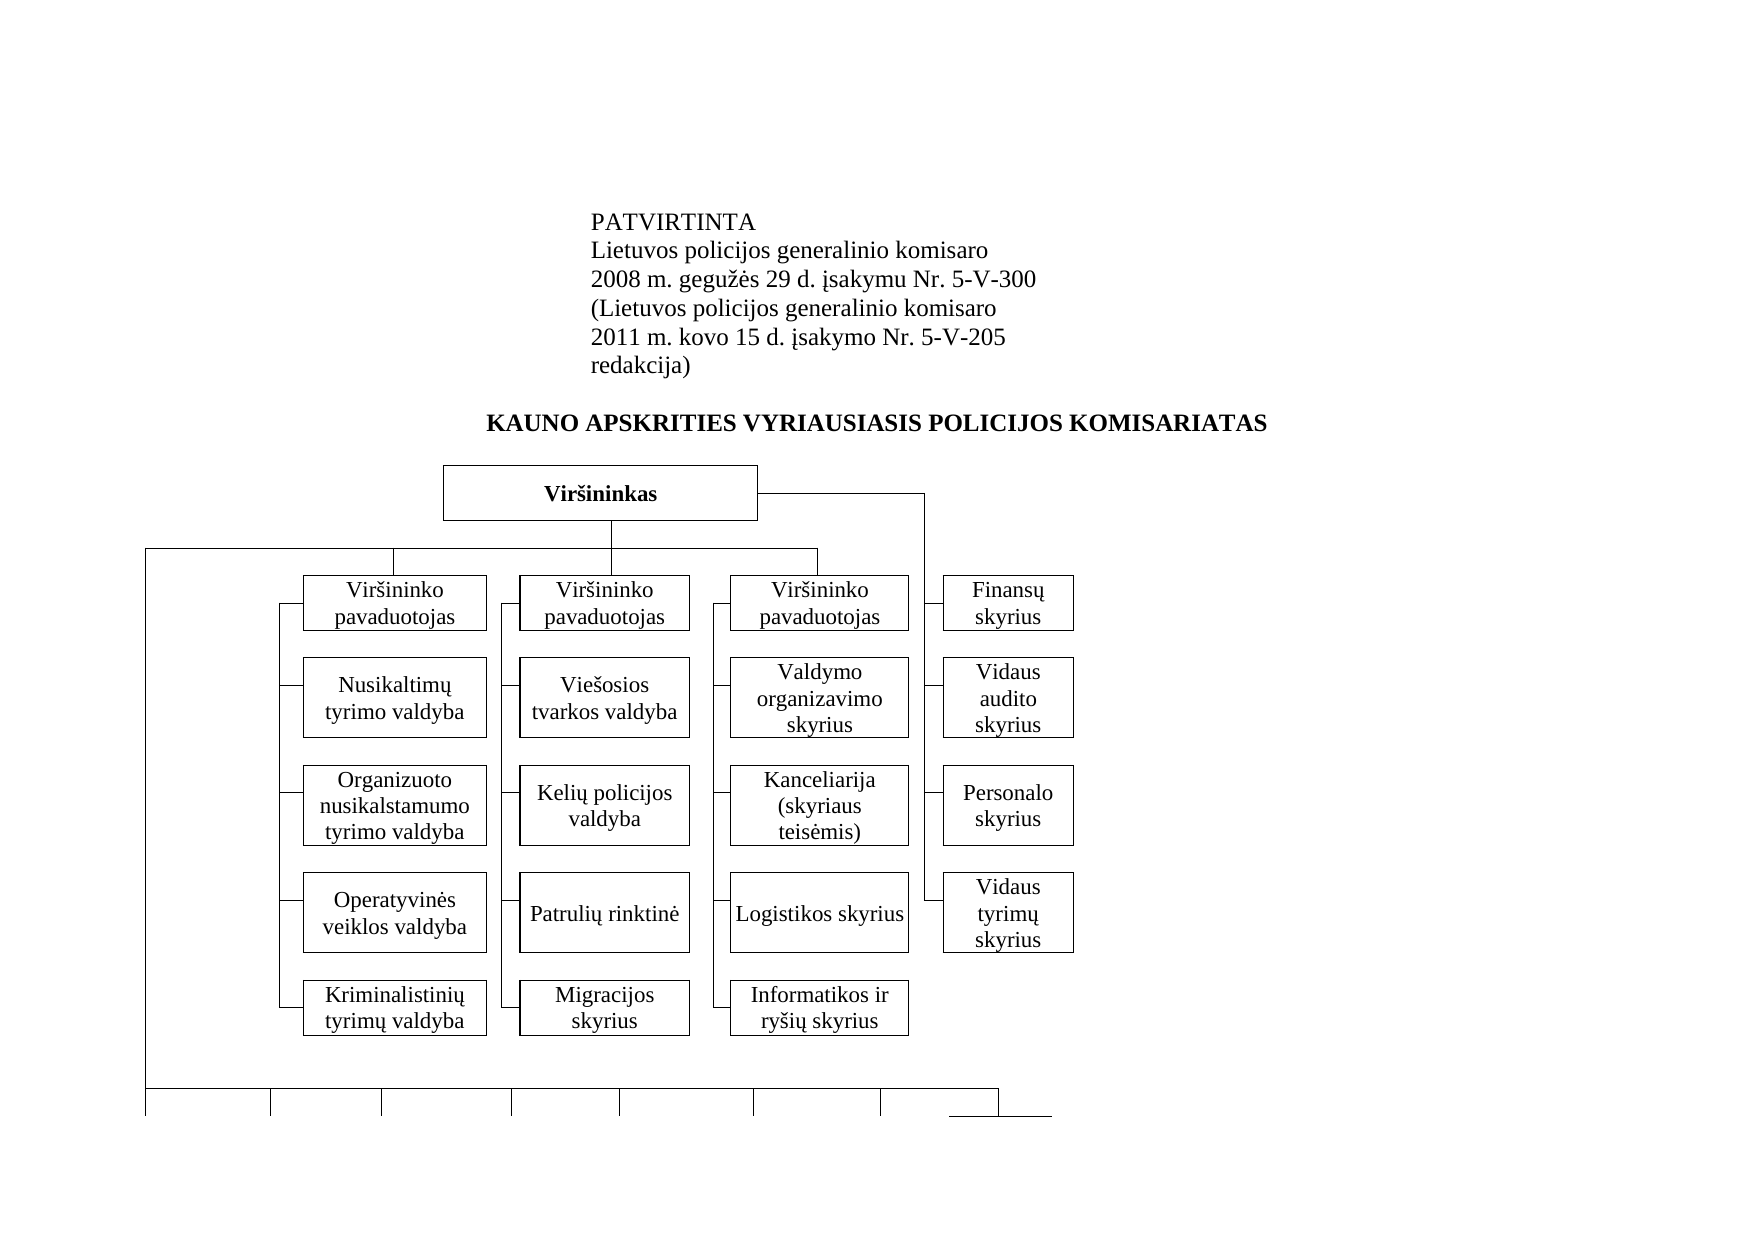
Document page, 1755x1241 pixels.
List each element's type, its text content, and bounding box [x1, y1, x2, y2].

table_cell [731, 631, 909, 657]
table_cell [146, 685, 279, 737]
table_cell [502, 765, 519, 792]
table_cell [502, 657, 519, 684]
table_cell [146, 980, 279, 1007]
table_cell [303, 1036, 486, 1062]
table_cell [731, 738, 909, 765]
table_cell [502, 952, 520, 980]
table_cell [422, 1062, 949, 1088]
table_cell [925, 737, 943, 765]
table_cell [909, 872, 924, 899]
table_cell [925, 765, 943, 792]
table_cell [925, 604, 943, 630]
table_cell [291, 520, 303, 548]
table_header [943, 465, 1073, 493]
table_cell [122, 952, 145, 980]
table_cell [303, 631, 486, 657]
table_cell [502, 901, 519, 952]
table_cell Kanceliarija (skyriaus teisėmis) [731, 766, 908, 845]
table_cell [1052, 1088, 1073, 1116]
table_cell [943, 953, 1073, 980]
table_cell [271, 1089, 327, 1116]
table_cell [714, 686, 730, 737]
table_cell Viešosios tvarkos valdyba [521, 658, 689, 737]
table_cell [303, 520, 443, 548]
table_cell [714, 630, 731, 657]
table_cell Valdymo organizavimo skyrius [731, 658, 908, 737]
table_cell [146, 1007, 280, 1034]
table_cell [714, 657, 730, 684]
table_cell [818, 548, 909, 575]
table_cell [943, 846, 1073, 872]
table_cell [280, 686, 303, 737]
table_cell [714, 872, 730, 899]
table_cell [909, 1007, 943, 1034]
table_cell [280, 575, 303, 602]
table_header [303, 465, 443, 493]
table_cell [512, 1089, 551, 1116]
table_cell [909, 980, 943, 1007]
table_cell [943, 493, 1073, 520]
table_cell [502, 793, 519, 845]
table_cell [486, 845, 501, 872]
table_cell [146, 1035, 280, 1062]
table_cell [122, 737, 145, 765]
table_header [758, 465, 909, 493]
table_cell [146, 657, 279, 684]
table_cell Viršininko pavaduotojas [731, 576, 908, 630]
table_cell [487, 685, 501, 737]
table_cell [690, 1007, 713, 1034]
text 2008 m. gegužės 29 d. įsakymu Nr. 5-V-300 [591, 264, 1636, 293]
table_cell [502, 1008, 519, 1034]
table_cell [122, 900, 145, 952]
table_cell [714, 1035, 731, 1062]
table_cell [909, 630, 924, 657]
table_cell [690, 575, 713, 602]
text PATVIRTINTA [591, 207, 1636, 235]
table_cell [280, 1008, 303, 1034]
table_cell [280, 737, 303, 765]
table_cell [146, 872, 279, 899]
table_cell [146, 765, 279, 792]
table_cell [487, 657, 501, 684]
table_cell [925, 686, 943, 737]
table_cell [337, 1062, 422, 1088]
table_cell [520, 846, 689, 872]
table_cell [925, 872, 943, 899]
table_header [146, 465, 291, 493]
table_cell [502, 686, 519, 737]
table_cell [280, 952, 303, 980]
table_cell [690, 657, 713, 684]
table_cell [487, 575, 502, 602]
table_cell [122, 630, 145, 657]
table_cell [487, 1007, 502, 1034]
table_cell [909, 603, 924, 630]
table_cell Personalo skyrius [944, 766, 1073, 845]
table_cell [394, 549, 486, 575]
table_cell [122, 657, 145, 684]
table_cell [502, 737, 520, 765]
table_cell [909, 952, 943, 980]
table_cell [714, 980, 730, 1007]
table_cell [999, 1088, 1052, 1116]
table_cell [280, 765, 303, 792]
table_header [909, 465, 924, 493]
table_cell [925, 657, 943, 684]
table_cell [925, 793, 943, 845]
table_cell [714, 901, 730, 952]
table_cell [690, 872, 713, 899]
table_cell [943, 520, 1073, 548]
table_cell [303, 846, 486, 872]
table_cell [218, 1089, 270, 1116]
table_cell [146, 493, 291, 520]
table_cell [436, 1089, 511, 1116]
table_cell [280, 657, 303, 684]
table_cell [943, 548, 1073, 575]
table_cell [280, 901, 303, 952]
table_cell [690, 685, 713, 737]
table_cell [218, 1062, 337, 1088]
table_cell [943, 980, 1073, 1007]
table_cell Patrulių rinktinė [521, 873, 689, 952]
table_cell [280, 845, 303, 872]
table_cell [146, 1089, 218, 1116]
table_cell [909, 575, 924, 602]
table_cell [502, 980, 519, 1007]
table_cell [612, 549, 689, 575]
table_cell [731, 521, 758, 548]
table_cell [502, 630, 520, 657]
table_cell [146, 952, 279, 980]
table_cell [382, 1089, 436, 1116]
table_cell [487, 872, 501, 899]
table_cell [909, 900, 943, 952]
table_cell [909, 792, 924, 845]
table_cell [689, 952, 713, 980]
table_cell [714, 604, 730, 630]
table_cell [146, 603, 279, 630]
table_cell [303, 549, 393, 575]
table_cell [731, 953, 909, 980]
table_cell [909, 765, 924, 792]
table_cell [551, 1089, 619, 1116]
table_cell [714, 765, 730, 792]
table_cell [881, 1089, 949, 1116]
table_cell [443, 521, 611, 548]
text (Lietuvos policijos generalinio komisaro [591, 293, 1636, 322]
table_cell [122, 1035, 145, 1062]
table_cell [502, 1035, 520, 1062]
table_cell [122, 548, 145, 575]
table_cell [280, 604, 303, 630]
table_cell [949, 1089, 998, 1116]
table_cell Organizuoto nusikalstamumo tyrimo valdyba [304, 766, 486, 845]
table_cell Nusikaltimų tyrimo valdyba [304, 658, 486, 737]
table_cell [780, 1089, 838, 1116]
table_cell Vidaus tyrimų skyrius [944, 873, 1073, 952]
table_cell [690, 765, 713, 792]
table_cell [486, 952, 501, 980]
table_header Viršininkas [444, 466, 757, 520]
table_cell [909, 737, 924, 765]
table_cell [122, 685, 145, 737]
table_cell [909, 845, 924, 872]
table_cell [486, 737, 501, 765]
table_cell Kriminalistinių tyrimų valdyba [304, 981, 486, 1034]
table_cell [122, 603, 145, 630]
table_cell [690, 792, 713, 845]
table_cell [943, 1035, 1073, 1062]
table_cell [949, 1062, 998, 1088]
table_cell [689, 549, 731, 575]
table_cell [146, 900, 279, 952]
table_cell [520, 631, 689, 657]
table_cell [502, 872, 519, 899]
table_cell [925, 520, 943, 548]
table_cell [146, 737, 279, 765]
table_cell [280, 980, 303, 1007]
table_cell [303, 953, 486, 980]
table_cell [758, 520, 909, 548]
table_cell [714, 1008, 730, 1034]
table_cell [487, 900, 501, 952]
table_cell [714, 737, 731, 765]
table_cell [122, 792, 145, 845]
table_cell [999, 1062, 1052, 1088]
table_cell [925, 548, 943, 575]
table_cell [502, 575, 519, 602]
table_cell [690, 980, 713, 1007]
table_header [291, 465, 303, 493]
table_cell [909, 520, 924, 548]
table_cell [620, 1089, 659, 1116]
table_cell [909, 657, 924, 684]
table_cell [690, 900, 713, 952]
table_cell [146, 549, 303, 575]
table_cell [280, 793, 303, 845]
table_cell [731, 549, 817, 575]
table_cell [520, 549, 611, 575]
table_cell [487, 765, 501, 792]
table_cell Finansų skyrius [944, 576, 1073, 630]
table_cell [486, 1035, 502, 1062]
table_cell [122, 872, 145, 899]
table_cell Viršininko pavaduotojas [304, 576, 486, 630]
table_cell Logistikos skyrius [731, 873, 908, 952]
text 2011 m. kovo 15 d. įsakymo Nr. 5-V-205 [591, 322, 1636, 350]
table_cell [925, 630, 943, 657]
table_cell [758, 494, 909, 520]
table_cell [612, 521, 731, 548]
table_cell [303, 738, 486, 765]
table_cell Kelių policijos valdyba [521, 766, 689, 845]
table_cell [731, 846, 909, 872]
table_cell [714, 845, 731, 872]
table_cell [146, 845, 279, 872]
table_cell [909, 1035, 943, 1062]
table_cell [754, 1089, 780, 1116]
table_cell [122, 980, 145, 1007]
table_cell [487, 792, 501, 845]
table_cell [122, 520, 146, 548]
table_cell [689, 630, 713, 657]
table_cell [909, 685, 924, 737]
table_cell [291, 493, 303, 520]
table_cell [122, 1088, 145, 1116]
table_cell [714, 793, 730, 845]
text Lietuvos policijos generalinio komisaro [591, 235, 1636, 264]
table_cell [731, 1036, 909, 1062]
table_cell [487, 980, 501, 1007]
table_cell [925, 575, 943, 602]
table_cell [659, 1089, 753, 1116]
table_cell [146, 575, 280, 602]
table_cell Migracijos skyrius [521, 981, 689, 1034]
table_cell [943, 631, 1073, 657]
table_cell [502, 604, 519, 630]
table_cell [122, 765, 145, 792]
table_cell [122, 1062, 145, 1088]
table_cell [689, 737, 713, 765]
table_cell [280, 630, 303, 657]
table_cell [925, 845, 943, 872]
table_cell [122, 845, 145, 872]
table_cell [122, 1007, 145, 1034]
table_cell [146, 792, 279, 845]
table_cell [486, 630, 501, 657]
table_cell Operatyvinės veiklos valdyba [304, 873, 486, 952]
table_cell [122, 575, 145, 602]
table_cell [328, 1089, 381, 1116]
table_cell [122, 493, 146, 520]
table_header [122, 465, 146, 493]
table_cell [520, 953, 689, 980]
table_cell Informatikos ir ryšių skyrius [731, 981, 908, 1034]
table_cell [1052, 1062, 1073, 1088]
table_cell [909, 548, 924, 575]
table_cell [146, 1062, 218, 1088]
table_cell [280, 1035, 303, 1062]
table_cell [909, 494, 924, 520]
table_cell [689, 1035, 713, 1062]
table_cell [943, 1007, 1073, 1034]
table_cell [487, 603, 501, 630]
table_cell [714, 575, 730, 602]
table_cell [303, 493, 443, 520]
table_cell Vidaus audito skyrius [944, 658, 1073, 737]
table_header [924, 465, 943, 493]
table_cell [520, 1036, 689, 1062]
table_cell [486, 549, 520, 575]
table_cell [714, 952, 731, 980]
table_cell [520, 738, 689, 765]
table_cell [943, 738, 1073, 765]
text KAUNO APSKRITIES VYRIAUSIASIS POLICIJOS KOMISARIATAS [118, 408, 1636, 437]
table_cell [925, 493, 943, 520]
table_cell [690, 603, 713, 630]
table_cell Viršininko pavaduotojas [521, 576, 689, 630]
table_cell [280, 872, 303, 899]
table_cell [839, 1089, 880, 1116]
table_cell [502, 845, 520, 872]
text redakcija) [591, 350, 1636, 379]
table_cell [146, 520, 291, 548]
table_cell [146, 630, 279, 657]
table_cell [689, 845, 713, 872]
